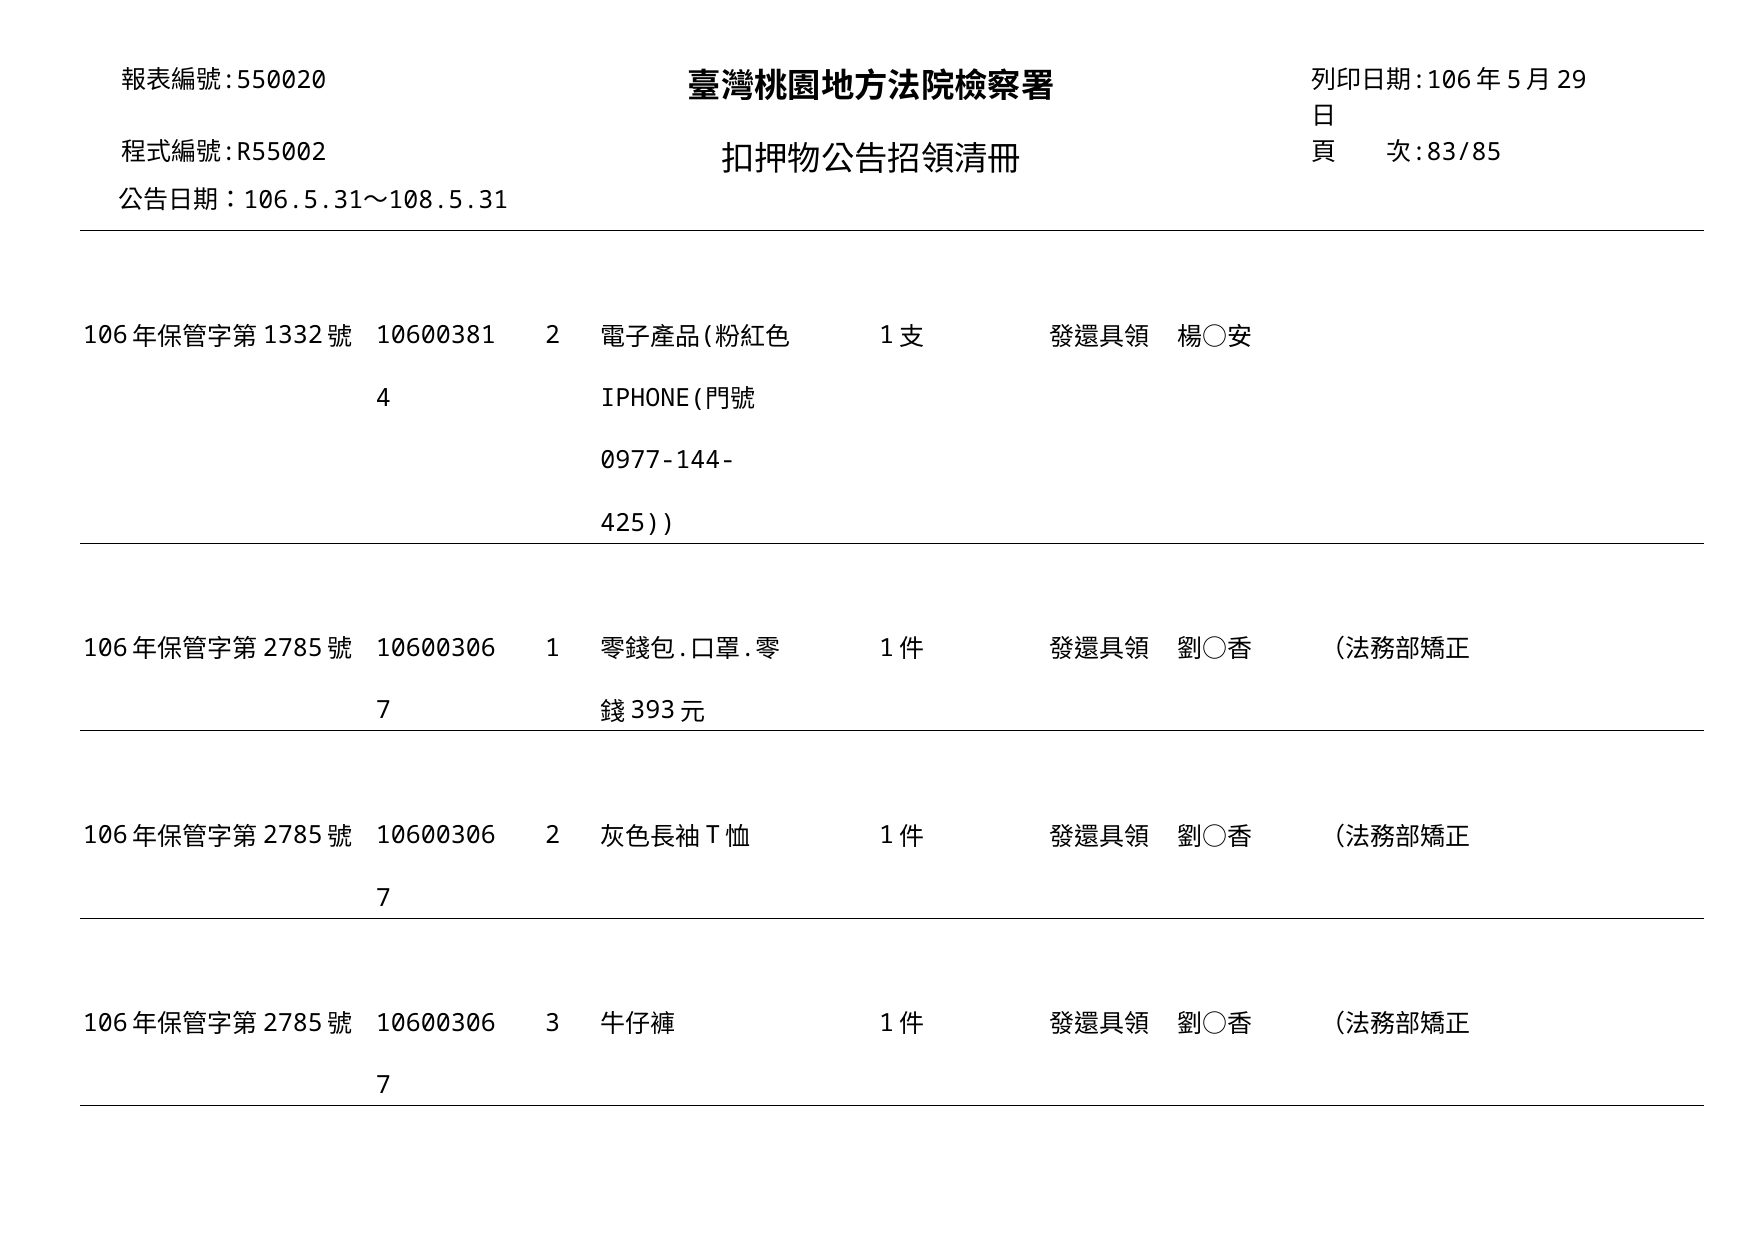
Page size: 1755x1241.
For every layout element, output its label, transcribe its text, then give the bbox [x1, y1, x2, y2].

table_cell 發還具領 [1046, 231, 1175, 542]
table_cell 楊○安 [1175, 231, 1317, 542]
table_cell [927, 731, 1046, 917]
table_cell [1575, 919, 1704, 1105]
table_cell 牛仔褲 [597, 919, 807, 1105]
table_cell （法務部矯正 [1317, 919, 1575, 1105]
table_cell （法務部矯正 [1317, 544, 1575, 730]
table_cell 106003067 [373, 544, 507, 730]
table_cell 發還具領 [1046, 919, 1175, 1105]
table_cell 106年保管字第1332號 [80, 231, 373, 542]
table_cell 發還具領 [1046, 544, 1175, 730]
table_cell 發還具領 [1046, 731, 1175, 917]
table_cell 106年保管字第2785號 [80, 919, 373, 1105]
table_cell 零錢包.口罩.零錢393元 [597, 544, 807, 730]
table_cell 106003067 [373, 919, 507, 1105]
table_cell 1 [507, 544, 597, 730]
table_cell [927, 544, 1046, 730]
table_cell 劉○香 [1175, 544, 1317, 730]
table_cell 106003067 [373, 731, 507, 917]
table_cell 2 [507, 731, 597, 917]
table_cell 劉○香 [1175, 919, 1317, 1105]
table_cell [1575, 731, 1704, 917]
table_cell 1件 [808, 919, 927, 1105]
table_cell （法務部矯正 [1317, 731, 1575, 917]
table_cell 106年保管字第2785號 [80, 731, 373, 917]
table_cell [927, 919, 1046, 1105]
table_cell [1575, 231, 1704, 542]
table_cell [1317, 231, 1575, 542]
table_cell 106年保管字第2785號 [80, 544, 373, 730]
table_cell 1件 [808, 544, 927, 730]
table_cell 1支 [808, 231, 927, 542]
table_cell 2 [507, 231, 597, 542]
table_cell [1575, 544, 1704, 730]
table_cell 劉○香 [1175, 731, 1317, 917]
table_cell 106003814 [373, 231, 507, 542]
table_cell [927, 231, 1046, 542]
table_cell 1件 [808, 731, 927, 917]
table_cell 3 [507, 919, 597, 1105]
table_cell 灰色長袖T恤 [597, 731, 807, 917]
table_cell 電子產品(粉紅色IPHONE(門號0977-144-425)) [597, 231, 807, 542]
